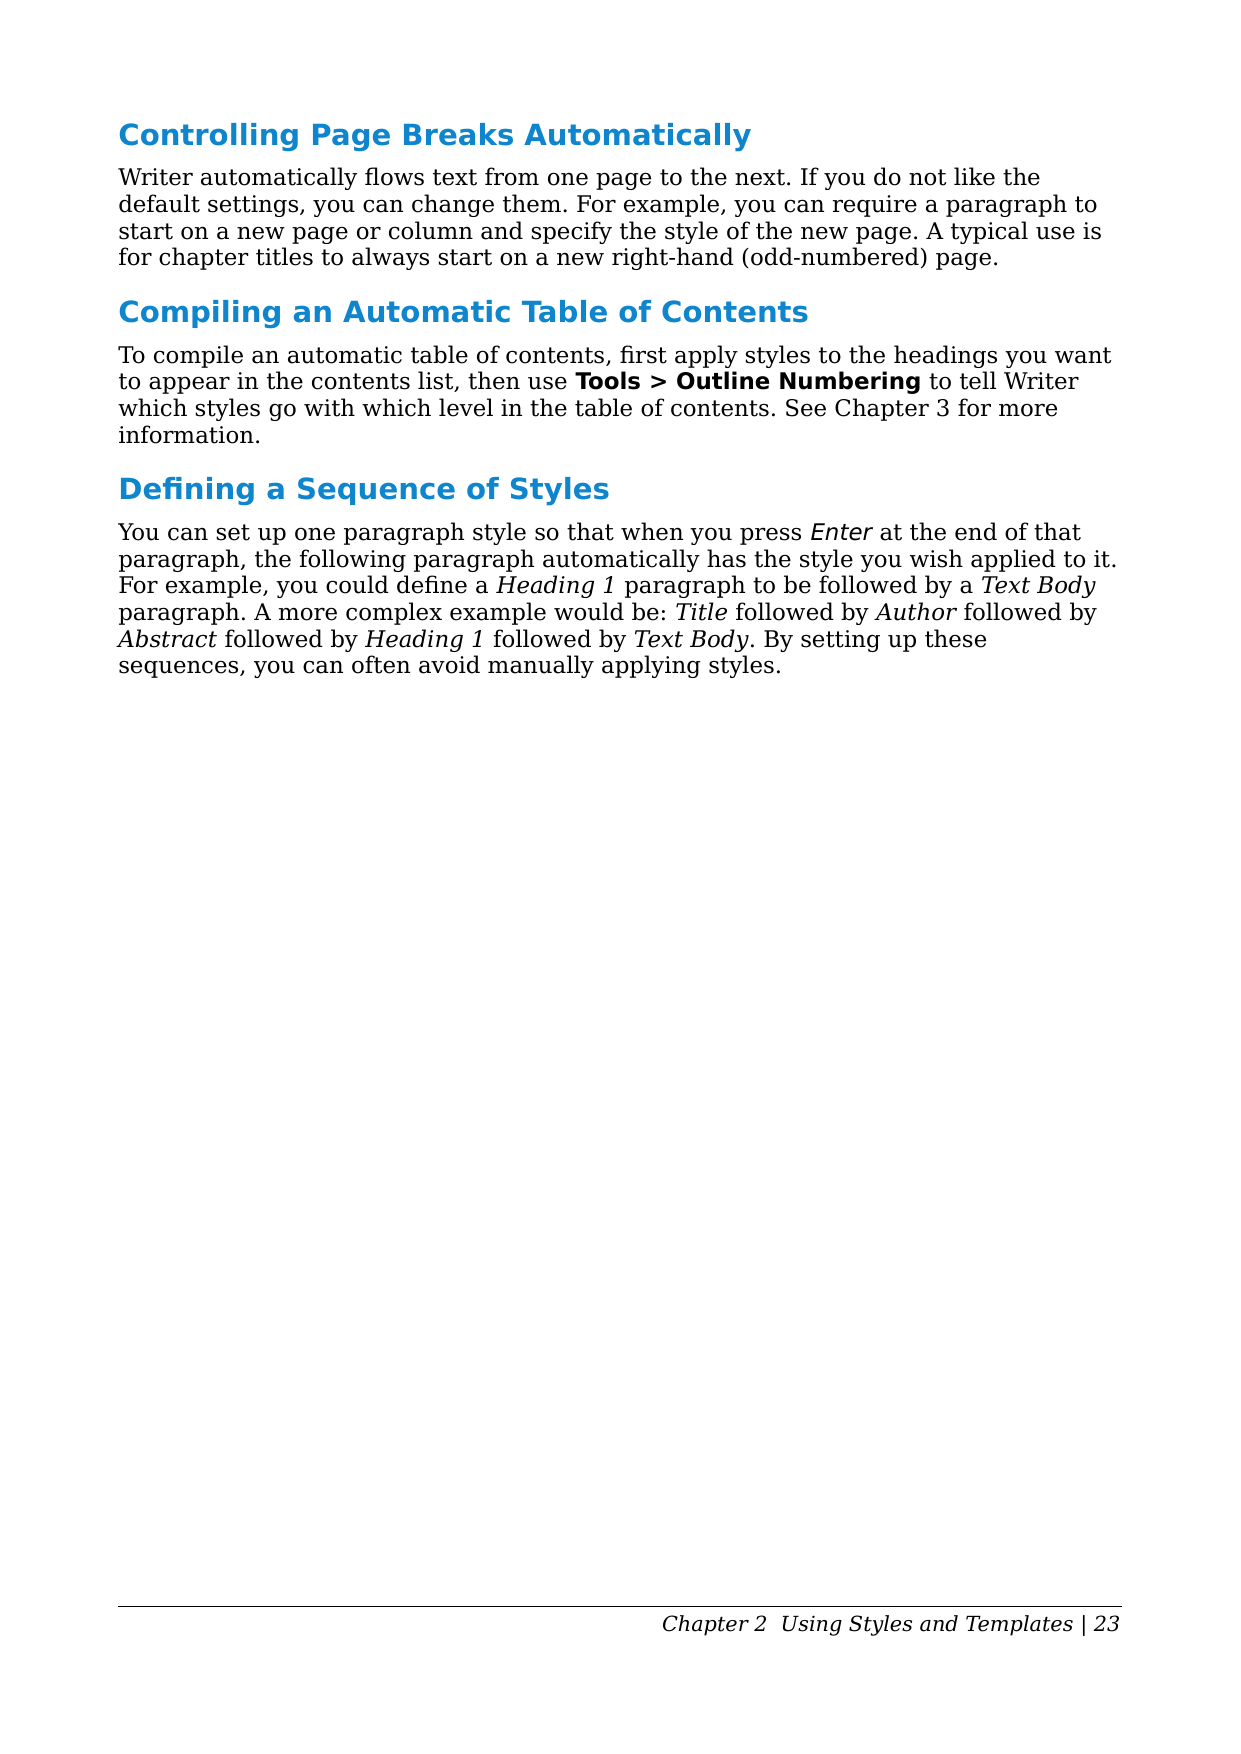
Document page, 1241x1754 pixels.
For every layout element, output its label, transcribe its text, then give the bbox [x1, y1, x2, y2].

text Writer automatically flows text from one page to the next. If you do not like the default settings, you can change them. For example, you can require a paragraph to start on a new page or column and specify the style of the new page. A typical use is for chapter titles to always start on a new right-hand (odd-numbered) page. [118, 164, 1122, 271]
text You can set up one paragraph style so that when you press Enter at the end of that paragraph, the following paragraph automatically has the style you wish applied to it. For example, you could define a Heading 1 paragraph to be followed by a Text Body paragraph. A more complex example would be: Title followed by Author followed by Abstract followed by Heading 1 followed by Text Body. By setting up these sequences, you can often avoid manually applying styles. [118, 519, 1122, 679]
subtitle Defining a Sequence of Styles [118, 473, 1122, 507]
subtitle Compiling an Automatic Table of Contents [118, 295, 1122, 329]
subtitle Controlling Page Breaks Automatically [118, 118, 1122, 152]
text To compile an automatic table of contents, first apply styles to the headings you want to appear in the contents list, then use Tools > Outline Numbering to tell Writer which styles go with which level in the table of contents. See Chapter 3 for more information. [118, 342, 1122, 448]
